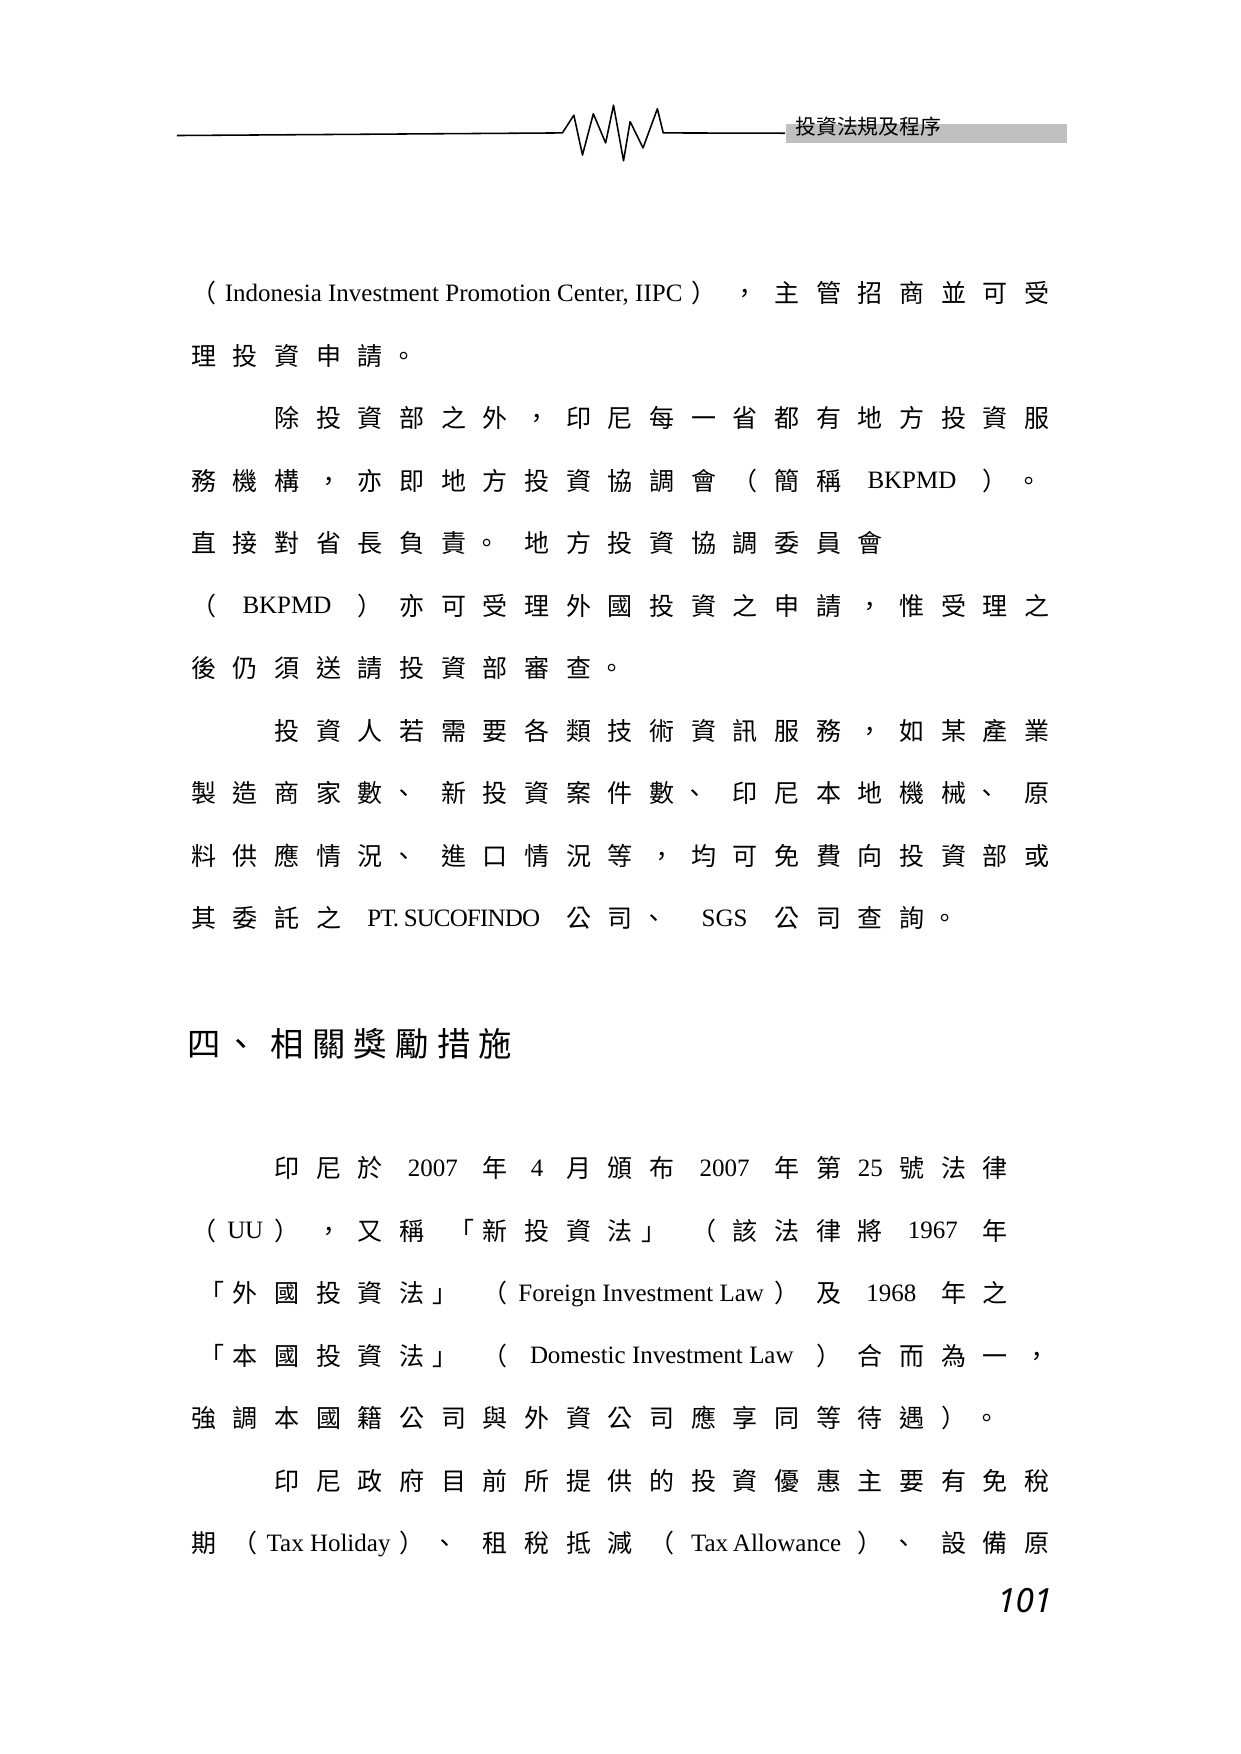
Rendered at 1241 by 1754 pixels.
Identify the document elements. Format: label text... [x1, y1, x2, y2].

text 投資人若需要各類技術資訊服務，如某產業製造商家數、新投資案件數、印尼本地機械、原料供應情況、進口情況等，均可免費向投資部或其委託之PT. SUCOFINDO公司、SGS公司查詢。 [183, 688, 1058, 938]
text （Indonesia Investment Promotion Center, IIPC），主管招商並可受理投資申請。 [183, 250, 1058, 375]
text 四、相關獎勵措施 [183, 1000, 1058, 1063]
text 除投資部之外，印尼每一省都有地方投資服務機構，亦即地方投資協調會（簡稱BKPMD）。直接對省長負責。地方投資協調委員會（BKPMD）亦可受理外國投資之申請，惟受理之後仍須送請投資部審查。 [183, 375, 1058, 688]
text 印尼於2007年4月頒布2007年第25號法律（UU），又稱「新投資法」（該法律將1967年「外國投資法」（Foreign Investment Law）及1968年之「本國投資法」（Domestic Investment Law）合而為一，強調本國籍公司與外資公司應享同等待遇）。 [183, 1125, 1058, 1438]
text 印尼政府目前所提供的投資優惠主要有免稅期（Tax Holiday）、租稅抵減（Tax Allowance）、設備原 [183, 1438, 1058, 1563]
